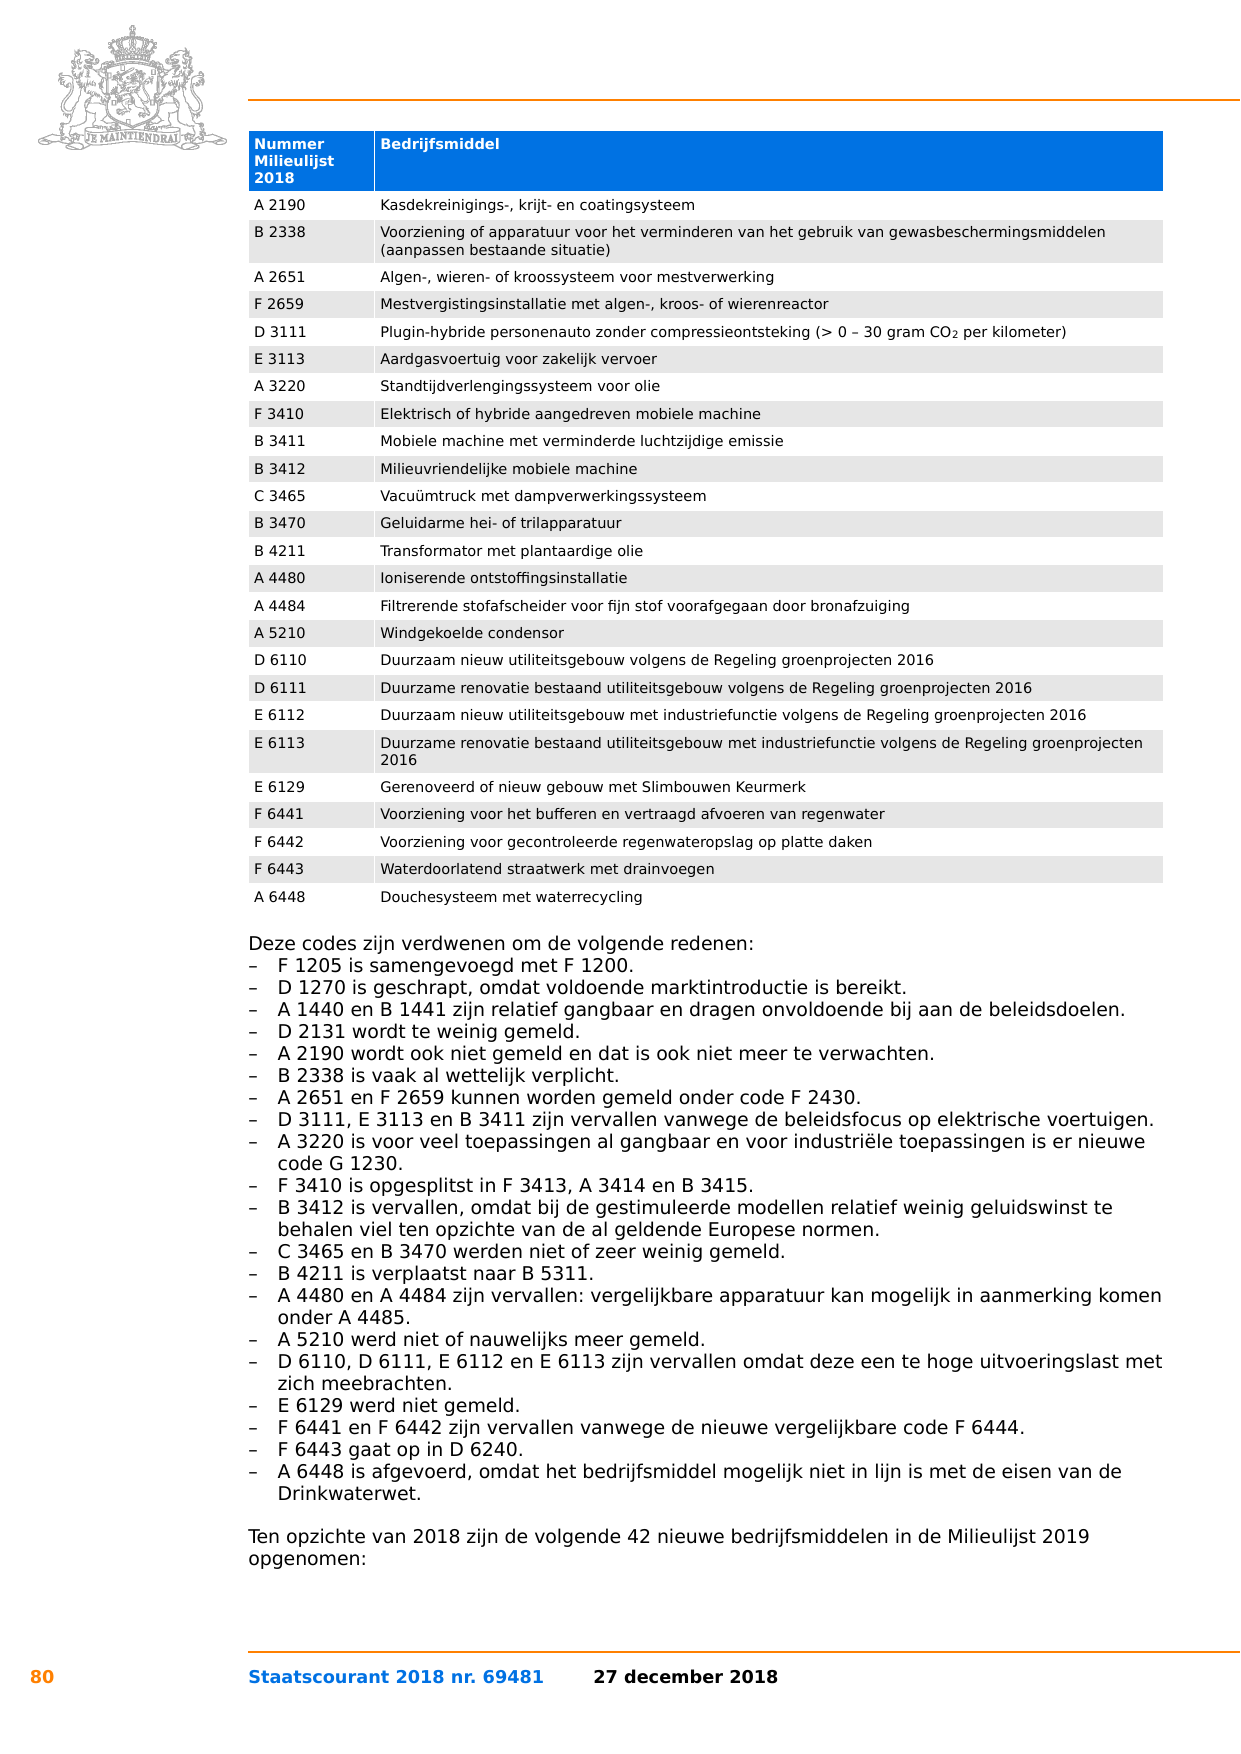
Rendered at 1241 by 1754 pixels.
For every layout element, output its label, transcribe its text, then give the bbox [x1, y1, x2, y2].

table_cell A 3220 [249, 374, 374, 400]
table_cell Mobiele machine met verminderde luchtzijdige emissie [375, 429, 1163, 455]
table_cell Duurzame renovatie bestaand utiliteitsgebouw met industriefunctie volgens de Regeling groenprojecten 2016 [375, 730, 1163, 773]
table_cell A 4484 [249, 593, 374, 619]
text – D 2131 wordt te weinig gemeld. [248, 1021, 1163, 1043]
text Ten opzichte van 2018 zijn de volgende 42 nieuwe bedrijfsmiddelen in de Milieulijst 2019 opgenomen: [248, 1526, 1163, 1570]
text – A 3220 is voor veel toepassingen al gangbaar en voor industriële toepassingen is er nieuwe code G 1230. [248, 1131, 1163, 1175]
table_cell A 6448 [249, 884, 374, 910]
text – A 2651 en F 2659 kunnen worden gemeld onder code F 2430. [248, 1087, 1163, 1109]
picture [38, 25, 227, 150]
table_cell B 2338 [249, 220, 374, 263]
text – F 6441 en F 6442 zijn vervallen vanwege de nieuwe vergelijkbare code F 6444. [248, 1417, 1163, 1438]
text – F 3410 is opgesplitst in F 3413, A 3414 en B 3415. [248, 1175, 1163, 1197]
table_cell A 2651 [249, 264, 374, 290]
text – D 3111, E 3113 en B 3411 zijn vervallen vanwege de beleidsfocus op elektrische voertuigen. [248, 1109, 1163, 1131]
text – A 1440 en B 1441 zijn relatief gangbaar en dragen onvoldoende bij aan de beleidsdoelen. [248, 999, 1163, 1021]
table_cell F 6441 [249, 802, 374, 828]
text – E 6129 werd niet gemeld. [248, 1394, 1163, 1417]
table_cell Geluidarme hei- of trilapparatuur [375, 511, 1163, 537]
table_cell Voorziening voor het bufferen en vertraagd afvoeren van regenwater [375, 802, 1163, 828]
table_cell Windgekoelde condensor [375, 620, 1163, 647]
text – A 6448 is afgevoerd, omdat het bedrijfsmiddel mogelijk niet in lijn is met de eisen van de Drinkwaterwet. [248, 1461, 1163, 1504]
text – C 3465 en B 3470 werden niet of zeer weinig gemeld. [248, 1241, 1163, 1263]
text – B 4211 is verplaatst naar B 5311. [248, 1263, 1163, 1285]
table_cell E 6112 [249, 703, 374, 729]
table_cell E 3113 [249, 346, 374, 373]
text – A 5210 werd niet of nauwelijks meer gemeld. [248, 1329, 1163, 1351]
table_cell Filtrerende stofafscheider voor fijn stof voorafgegaan door bronafzuiging [375, 593, 1163, 619]
table_cell D 3111 [249, 319, 374, 345]
table_cell B 4211 [249, 538, 374, 564]
table_cell F 6442 [249, 829, 374, 855]
table_cell Duurzaam nieuw utiliteitsgebouw volgens de Regeling groenprojecten 2016 [375, 648, 1163, 674]
table_cell Plugin-hybride personenauto zonder compressieontsteking (> 0 – 30 gram CO2 per kilometer) [375, 319, 1163, 345]
table_cell Gerenoveerd of nieuw gebouw met Slimbouwen Keurmerk [375, 774, 1163, 801]
table_cell B 3412 [249, 456, 374, 482]
table_cell Douchesysteem met waterrecycling [375, 884, 1163, 910]
table_cell Kasdekreinigings-, krijt- en coatingsysteem [375, 192, 1163, 219]
text – B 3412 is vervallen, omdat bij de gestimuleerde modellen relatief weinig geluidswinst te behalen viel ten opzichte van de al geldende Europese normen. [248, 1197, 1163, 1241]
table_cell Waterdoorlatend straatwerk met drainvoegen [375, 856, 1163, 883]
table_cell B 3411 [249, 429, 374, 455]
text – B 2338 is vaak al wettelijk verplicht. [248, 1065, 1163, 1087]
table_cell Voorziening of apparatuur voor het verminderen van het gebruik van gewasbeschermingsmiddelen (aanpassen bestaande situatie) [375, 220, 1163, 263]
table_cell Algen-, wieren- of kroossysteem voor mestverwerking [375, 264, 1163, 290]
table_header Nummer Milieulijst 2018 [249, 131, 374, 191]
table_cell F 2659 [249, 291, 374, 318]
table_cell Voorziening voor gecontroleerde regenwateropslag op platte daken [375, 829, 1163, 855]
text – F 6443 gaat op in D 6240. [248, 1438, 1163, 1461]
text Deze codes zijn verdwenen om de volgende redenen: [248, 933, 1163, 955]
table_cell D 6111 [249, 675, 374, 701]
table_cell A 5210 [249, 620, 374, 647]
table_cell Ioniserende ontstoffingsinstallatie [375, 565, 1163, 592]
table_cell Vacuümtruck met dampverwerkingssysteem [375, 483, 1163, 509]
table_cell D 6110 [249, 648, 374, 674]
table_cell Duurzame renovatie bestaand utiliteitsgebouw volgens de Regeling groenprojecten 2016 [375, 675, 1163, 701]
text – D 1270 is geschrapt, omdat voldoende marktintroductie is bereikt. [248, 977, 1163, 999]
table_cell A 4480 [249, 565, 374, 592]
table_header Bedrijfsmiddel [375, 131, 1163, 191]
table_cell Milieuvriendelijke mobiele machine [375, 456, 1163, 482]
table_cell Transformator met plantaardige olie [375, 538, 1163, 564]
table_cell F 3410 [249, 401, 374, 427]
text – A 2190 wordt ook niet gemeld en dat is ook niet meer te verwachten. [248, 1043, 1163, 1065]
table_cell Aardgasvoertuig voor zakelijk vervoer [375, 346, 1163, 373]
text – D 6110, D 6111, E 6112 en E 6113 zijn vervallen omdat deze een te hoge uitvoeringslast met zich meebrachten. [248, 1351, 1163, 1394]
text – F 1205 is samengevoegd met F 1200. [248, 955, 1163, 977]
table_cell Duurzaam nieuw utiliteitsgebouw met industriefunctie volgens de Regeling groenprojecten 2016 [375, 703, 1163, 729]
table_cell E 6113 [249, 730, 374, 773]
table_cell Elektrisch of hybride aangedreven mobiele machine [375, 401, 1163, 427]
table_cell B 3470 [249, 511, 374, 537]
table_cell Standtijdverlengingssysteem voor olie [375, 374, 1163, 400]
text – A 4480 en A 4484 zijn vervallen: vergelijkbare apparatuur kan mogelijk in aanmerking komen onder A 4485. [248, 1285, 1163, 1329]
table_cell A 2190 [249, 192, 374, 219]
table_cell Mestvergistingsinstallatie met algen-, kroos- of wierenreactor [375, 291, 1163, 318]
table_cell C 3465 [249, 483, 374, 509]
table_cell E 6129 [249, 774, 374, 801]
table_cell F 6443 [249, 856, 374, 883]
